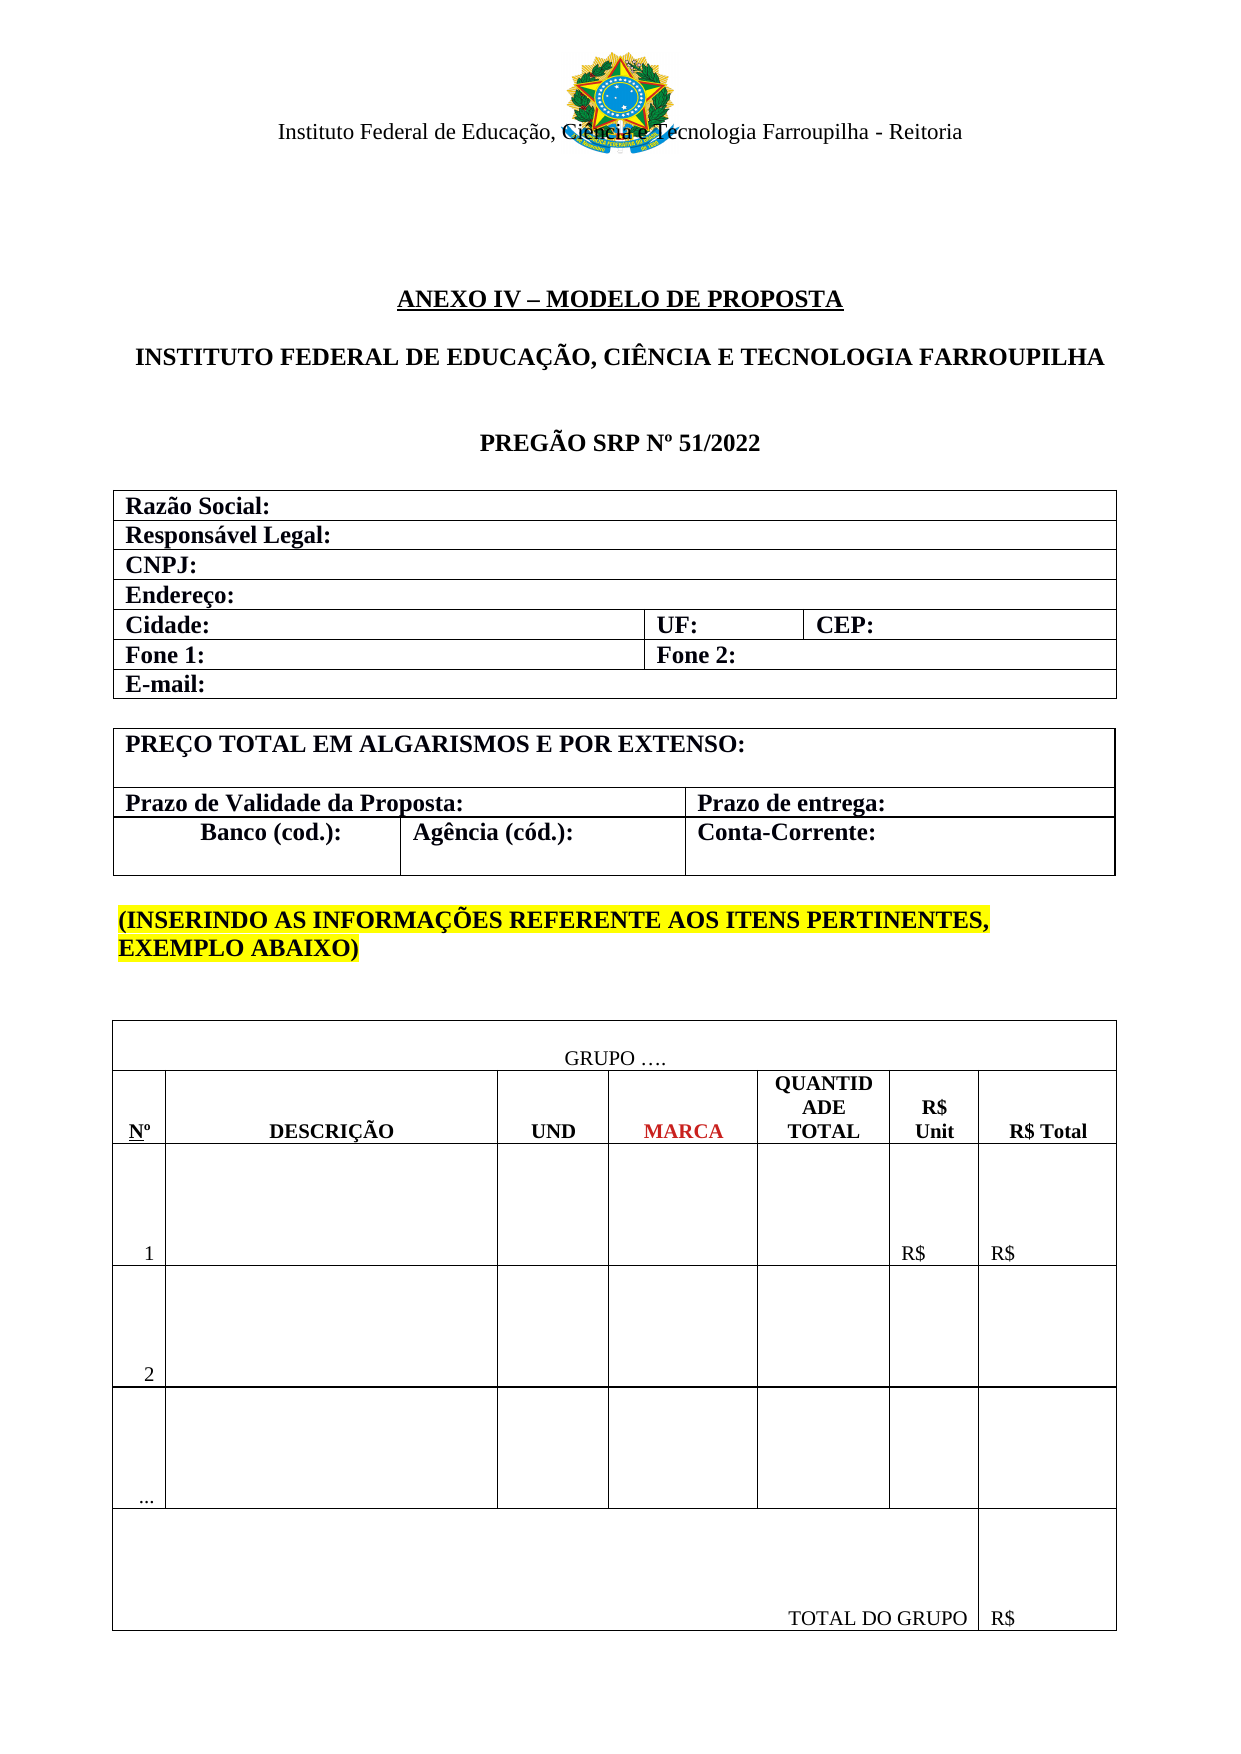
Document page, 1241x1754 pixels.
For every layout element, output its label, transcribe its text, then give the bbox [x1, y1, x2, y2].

table_cell [758, 1144, 889, 1265]
table_cell [498, 1388, 608, 1508]
table_cell Cidade: [114, 610, 644, 639]
table_cell CEP: [804, 610, 1116, 639]
table_cell TOTAL DO GRUPO [113, 1509, 978, 1630]
table_cell Agência (cód.): [401, 818, 685, 875]
table_cell Fone 1: [114, 640, 644, 668]
table_cell UND [498, 1071, 608, 1143]
picture [560, 52, 680, 154]
table_cell 2 [113, 1266, 165, 1386]
table_cell [609, 1144, 757, 1265]
table_cell [498, 1266, 608, 1386]
table_cell UF: [645, 610, 803, 639]
table_cell Conta-Corrente: [686, 818, 1114, 875]
table_cell R$ [890, 1144, 978, 1265]
table_cell [758, 1388, 889, 1508]
table_cell QUANTIDADE TOTAL [758, 1071, 889, 1143]
table_cell Prazo de Validade da Proposta: [114, 788, 685, 816]
text (INSERINDO AS INFORMAÇÕES REFERENTE AOS ITENS PERTINENTES, EXEMPLO ABAIXO) [118, 905, 1122, 962]
table_cell [890, 1388, 978, 1508]
table_cell Endereço: [114, 580, 1116, 609]
table_cell ... [113, 1388, 165, 1508]
table_cell [609, 1388, 757, 1508]
table_cell R$ Unit [890, 1071, 978, 1143]
table_header GRUPO …. [113, 1021, 1116, 1070]
table_cell Prazo de entrega: [686, 788, 1114, 816]
text PREGÃO SRP Nº 51/2022 [118, 428, 1122, 457]
table_cell MARCA [609, 1071, 757, 1143]
picture [637, 130, 680, 154]
table_cell CNPJ: [114, 550, 1116, 579]
text ANEXO IV – MODELO DE PROPOSTA [118, 284, 1122, 313]
table_cell [166, 1266, 497, 1386]
table_cell [166, 1388, 497, 1508]
table_cell R$ Total [979, 1071, 1116, 1143]
picture [644, 134, 659, 141]
table_header PREÇO TOTAL EM ALGARISMOS E POR EXTENSO: [114, 729, 1114, 787]
table_cell Banco (cod.): [114, 818, 400, 875]
table_cell [890, 1266, 978, 1386]
picture [586, 134, 605, 144]
table_cell [609, 1266, 757, 1386]
table_cell Fone 2: [645, 640, 1116, 668]
table_cell R$ [979, 1144, 1116, 1265]
table_cell [498, 1144, 608, 1265]
table_header Razão Social: [114, 491, 1116, 519]
table_cell DESCRIÇÃO [166, 1071, 497, 1143]
table_cell R$ [979, 1509, 1116, 1630]
table_cell [979, 1266, 1116, 1386]
table_cell E-mail: [114, 670, 1116, 698]
table_cell [166, 1144, 497, 1265]
text INSTITUTO FEDERAL DE EDUCAÇÃO, CIÊNCIA E TECNOLOGIA FARROUPILHA [118, 342, 1122, 370]
table_cell Nº [113, 1071, 165, 1143]
table_cell [758, 1266, 889, 1386]
picture [608, 129, 617, 135]
table_cell Responsável Legal: [114, 521, 1116, 549]
table_cell 1 [113, 1144, 165, 1265]
table_cell [979, 1388, 1116, 1508]
